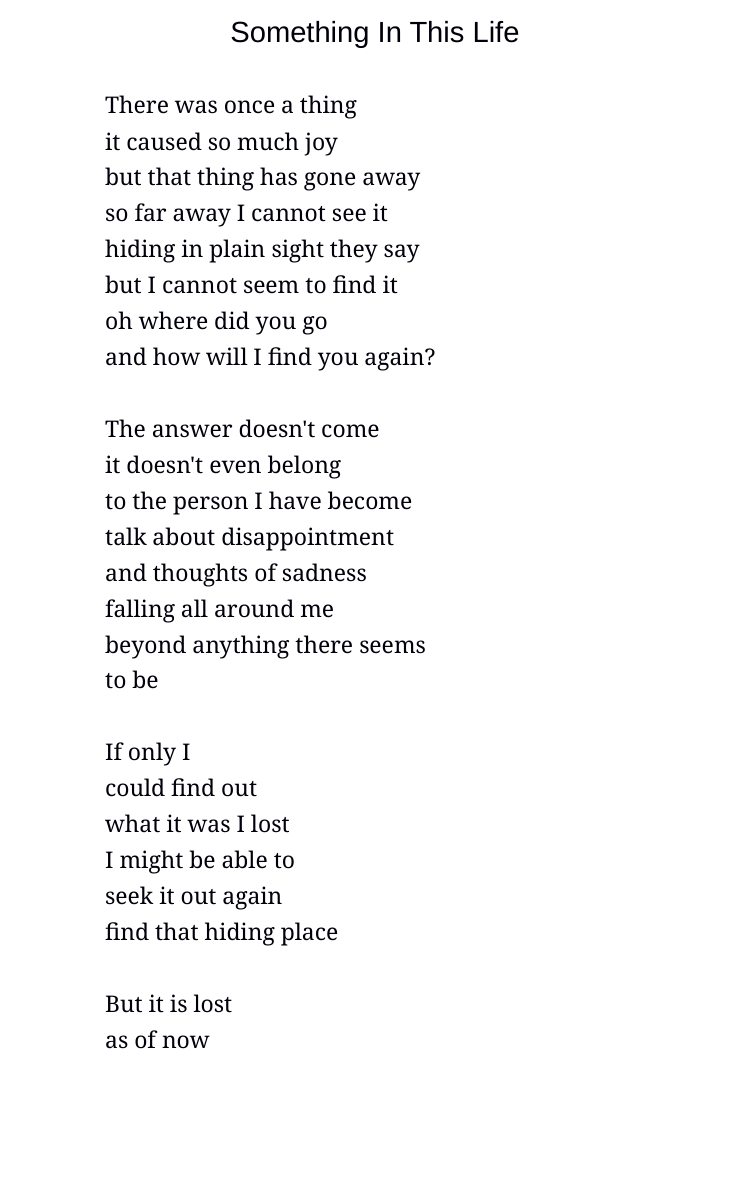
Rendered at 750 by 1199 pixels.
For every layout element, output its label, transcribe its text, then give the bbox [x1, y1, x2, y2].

text what it was I lost [105, 808, 645, 839]
text find that hiding place [105, 916, 645, 947]
text beyond anything there seems [105, 628, 645, 660]
text falling all around me [105, 593, 645, 624]
text could find out [105, 772, 645, 803]
text But it is lost [105, 988, 645, 1019]
text and thoughts of sadness [105, 557, 645, 588]
text There was once a thing [105, 89, 645, 121]
text If only I [105, 736, 645, 768]
text it doesn't even belong [105, 449, 645, 480]
text I might be able to [105, 844, 645, 875]
text so far away I cannot see it [105, 197, 645, 228]
text and how will I find you again? [105, 341, 645, 372]
text oh where did you go [105, 305, 645, 336]
text to the person I have become [105, 485, 645, 516]
text The answer doesn't come [105, 413, 645, 444]
text hiding in plain sight they say [105, 233, 645, 264]
text but that thing has gone away [105, 161, 645, 193]
text it caused so much joy [105, 125, 645, 157]
text seek it out again [105, 880, 645, 911]
text talk about disappointment [105, 521, 645, 552]
text as of now [105, 1024, 645, 1055]
text but I cannot seem to find it [105, 269, 645, 300]
text Something In This Life [105, 15, 645, 48]
text to be [105, 664, 645, 696]
